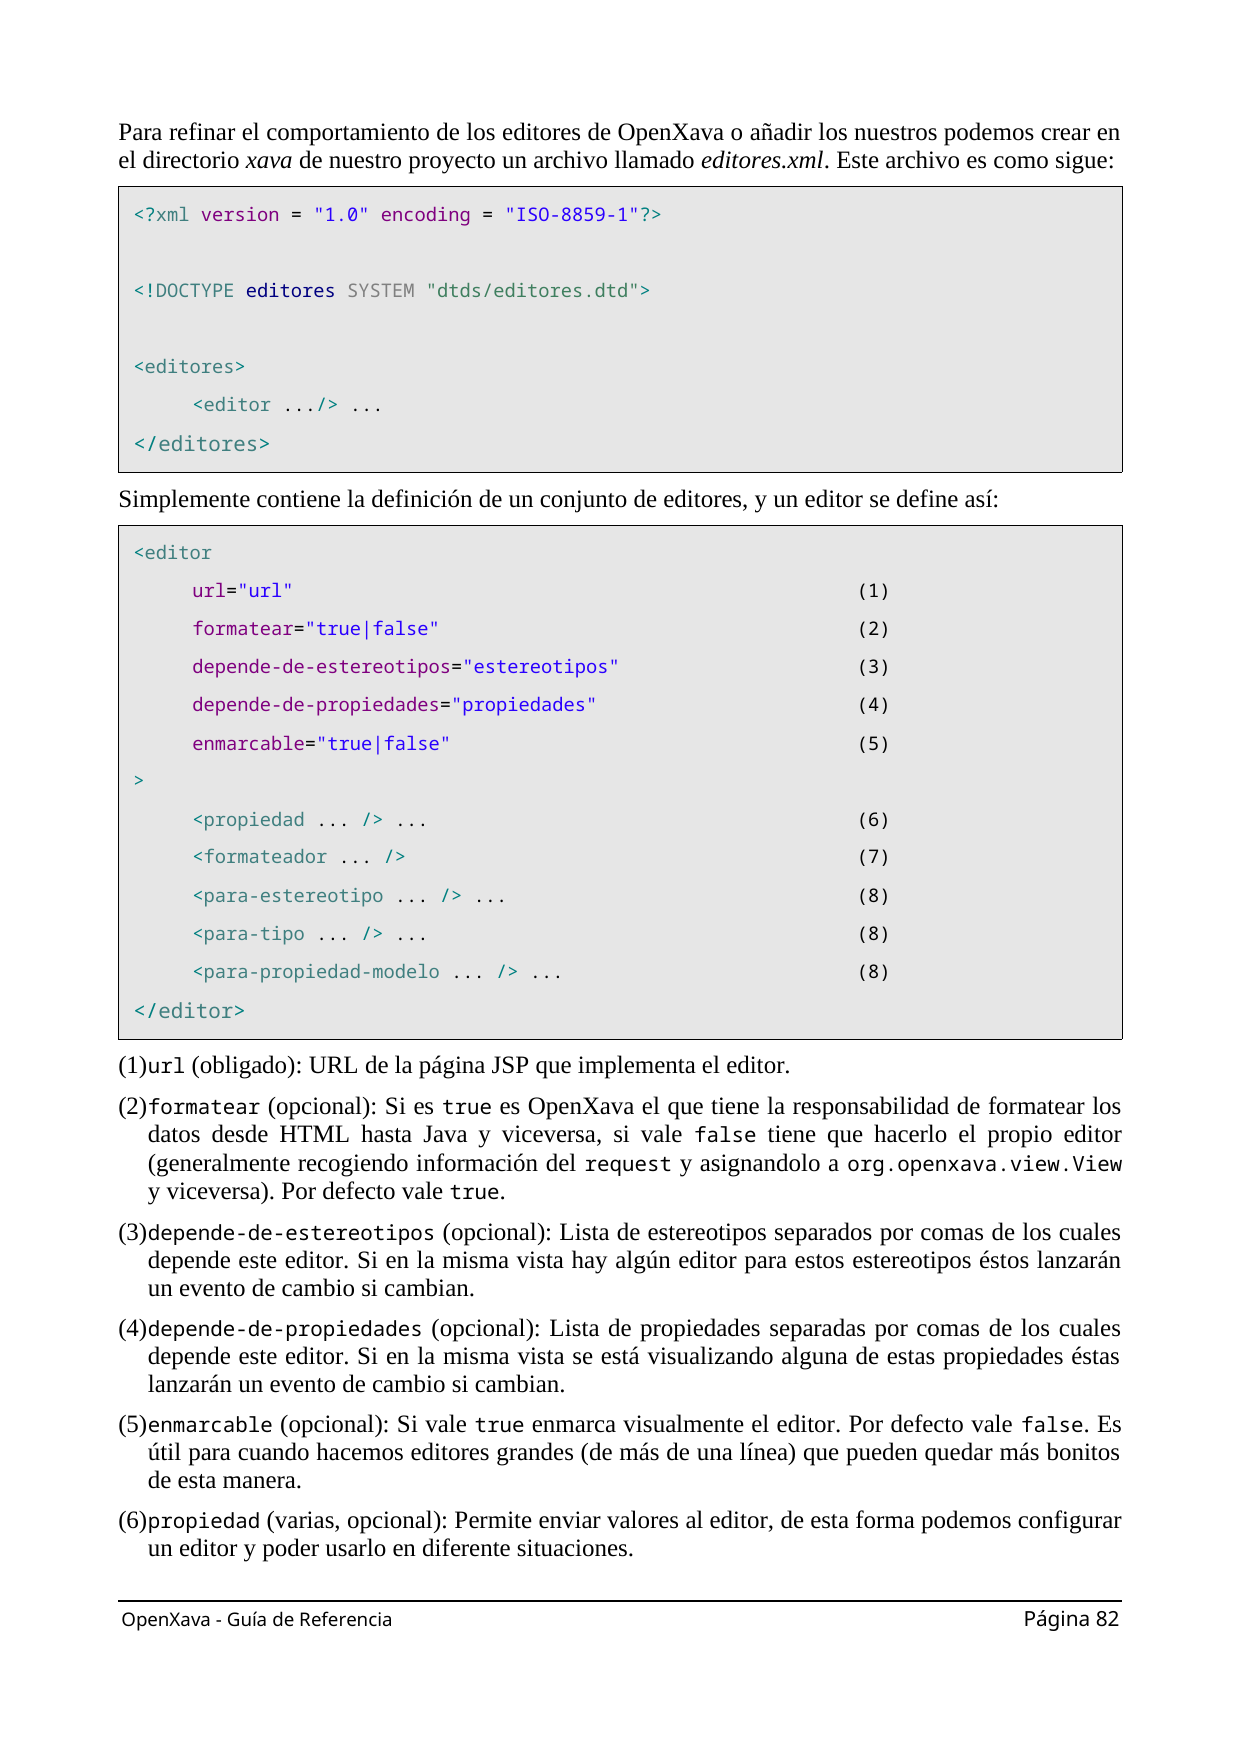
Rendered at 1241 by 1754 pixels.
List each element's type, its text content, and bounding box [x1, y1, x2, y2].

text <propiedad ... /> ... (6) [119, 791, 1122, 829]
text Simplemente contiene la definición de un conjunto de editores, y un editor se define así: [118, 485, 1122, 512]
text formatear="true|false" (2) [119, 601, 1122, 639]
text <!DOCTYPE editores SYSTEM "dtds/editores.dtd"> [119, 262, 1122, 300]
text depende-de-propiedades="propiedades" (4) [119, 677, 1122, 715]
text enmarcable="true|false" (5) [119, 715, 1122, 753]
text <para-tipo ... /> ... (8) [119, 905, 1122, 943]
text <?xml version = "1.0" encoding = "ISO-8859-1"?> [119, 187, 1122, 224]
text <para-estereotipo ... /> ... (8) [119, 867, 1122, 905]
text <formateador ... /> (7) [119, 829, 1122, 867]
text > [119, 753, 1122, 791]
list formatear (opcional): Si es true es OpenXava el que tiene la responsabilidad de formatear los datos desde HTML hasta Java y viceversa, si vale false tiene que hacerlo el propio editor (generalmente recogiendo información del request y asignandolo a org.openxava.view.View y viceversa). Por defecto vale true. [118, 1092, 1122, 1205]
text Para refinar el comportamiento de los editores de OpenXava o añadir los nuestros podemos crear en el directorio xava de nuestro proyecto un archivo llamado editores.xml. Este archivo es como sigue: [118, 118, 1122, 173]
list depende-de-estereotipos (opcional): Lista de estereotipos separados por comas de los cuales depende este editor. Si en la misma vista hay algún editor para estos estereotipos éstos lanzarán un evento de cambio si cambian. [118, 1218, 1122, 1301]
text <para-propiedad-modelo ... /> ... (8) [119, 943, 1122, 981]
list enmarcable (opcional): Si vale true enmarca visualmente el editor. Por defecto vale false. Es útil para cuando hacemos editores grandes (de más de una línea) que pueden quedar más bonitos de esta manera. [118, 1410, 1122, 1494]
list propiedad (varias, opcional): Permite enviar valores al editor, de esta forma podemos configurar un editor y poder usarlo en diferente situaciones. [118, 1506, 1122, 1562]
list depende-de-propiedades (opcional): Lista de propiedades separadas por comas de los cuales depende este editor. Si en la misma vista se está visualizando alguna de estas propiedades éstas lanzarán un evento de cambio si cambian. [118, 1314, 1122, 1398]
list url (obligado): URL de la página JSP que implementa el editor. [118, 1052, 1122, 1080]
text <editor .../> ... [119, 376, 1122, 414]
text </editor> [119, 981, 1122, 1039]
text depende-de-estereotipos="estereotipos" (3) [119, 639, 1122, 677]
text url="url" (1) [119, 563, 1122, 601]
text </editores> [119, 414, 1122, 472]
text <editor [119, 526, 1122, 563]
text <editores> [119, 338, 1122, 376]
